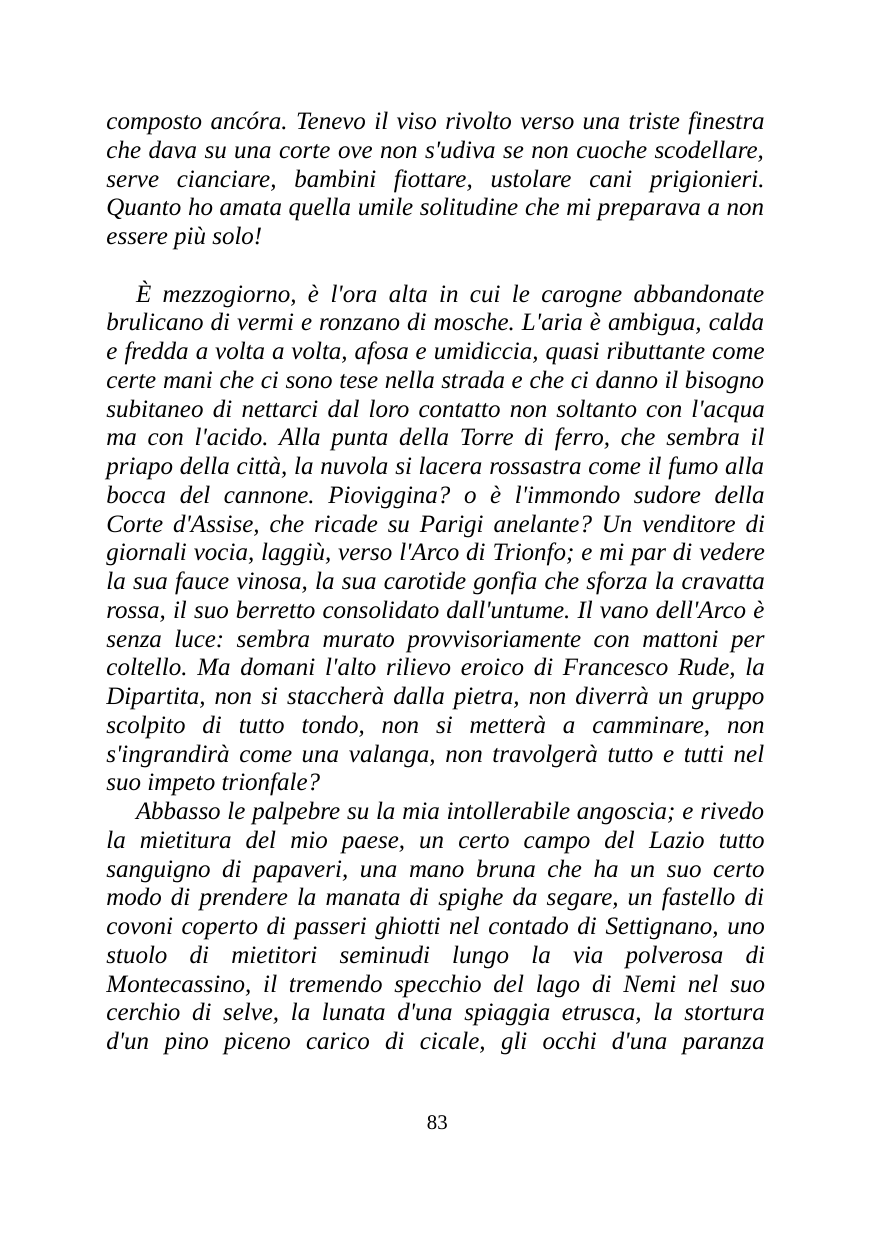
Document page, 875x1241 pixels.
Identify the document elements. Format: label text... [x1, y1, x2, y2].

text composto ancóra. Tenevo il viso rivolto verso una triste finestra che dava su una corte ove non s'udiva se non cuoche scodellare, serve cianciare, bambini fiottare, ustolare cani prigionieri. Quanto ho amata quella umile solitudine che mi preparava a non essere più solo! [106, 106, 768, 250]
text È mezzogiorno, è l'ora alta in cui le carogne abbandonate brulicano di vermi e ronzano di mosche. L'aria è ambigua, calda e fredda a volta a volta, afosa e umidiccia, quasi ributtante come certe mani che ci sono tese nella strada e che ci danno il bisogno subitaneo di nettarci dal loro contatto non soltanto con l'acqua ma con l'acido. Alla punta della Torre di ferro, che sembra il priapo della città, la nuvola si lacera rossastra come il fumo alla bocca del cannone. Pioviggina? o è l'immondo sudore della Corte d'Assise, che ricade su Parigi anelante? Un venditore di giornali vocia, laggiù, verso l'Arco di Trionfo; e mi par di vedere la sua fauce vinosa, la sua carotide gonfia che sforza la cravatta rossa, il suo berretto consolidato dall'untume. Il vano dell'Arco è senza luce: sembra murato provvisoriamente con mattoni per coltello. Ma domani l'alto rilievo eroico di Francesco Rude, la Dipartita, non si staccherà dalla pietra, non diverrà un gruppo scolpito di tutto tondo, non si metterà a camminare, non s'ingrandirà come una valanga, non travolgerà tutto e tutti nel suo impeto trionfale? [106, 279, 768, 796]
text Abbasso le palpebre su la mia intollerabile angoscia; e rivedo la mietitura del mio paese, un certo campo del Lazio tutto sanguigno di papaveri, una mano bruna che ha un suo certo modo di prendere la manata di spighe da segare, un fastello di covoni coperto di passeri ghiotti nel contado di Settignano, uno stuolo di mietitori seminudi lungo la via polverosa di Montecassino, il tremendo specchio del lago di Nemi nel suo cerchio di selve, la lunata d'una spiaggia etrusca, la stortura d'un pino piceno carico di cicale, gli occhi d'una paranza [106, 796, 768, 1055]
